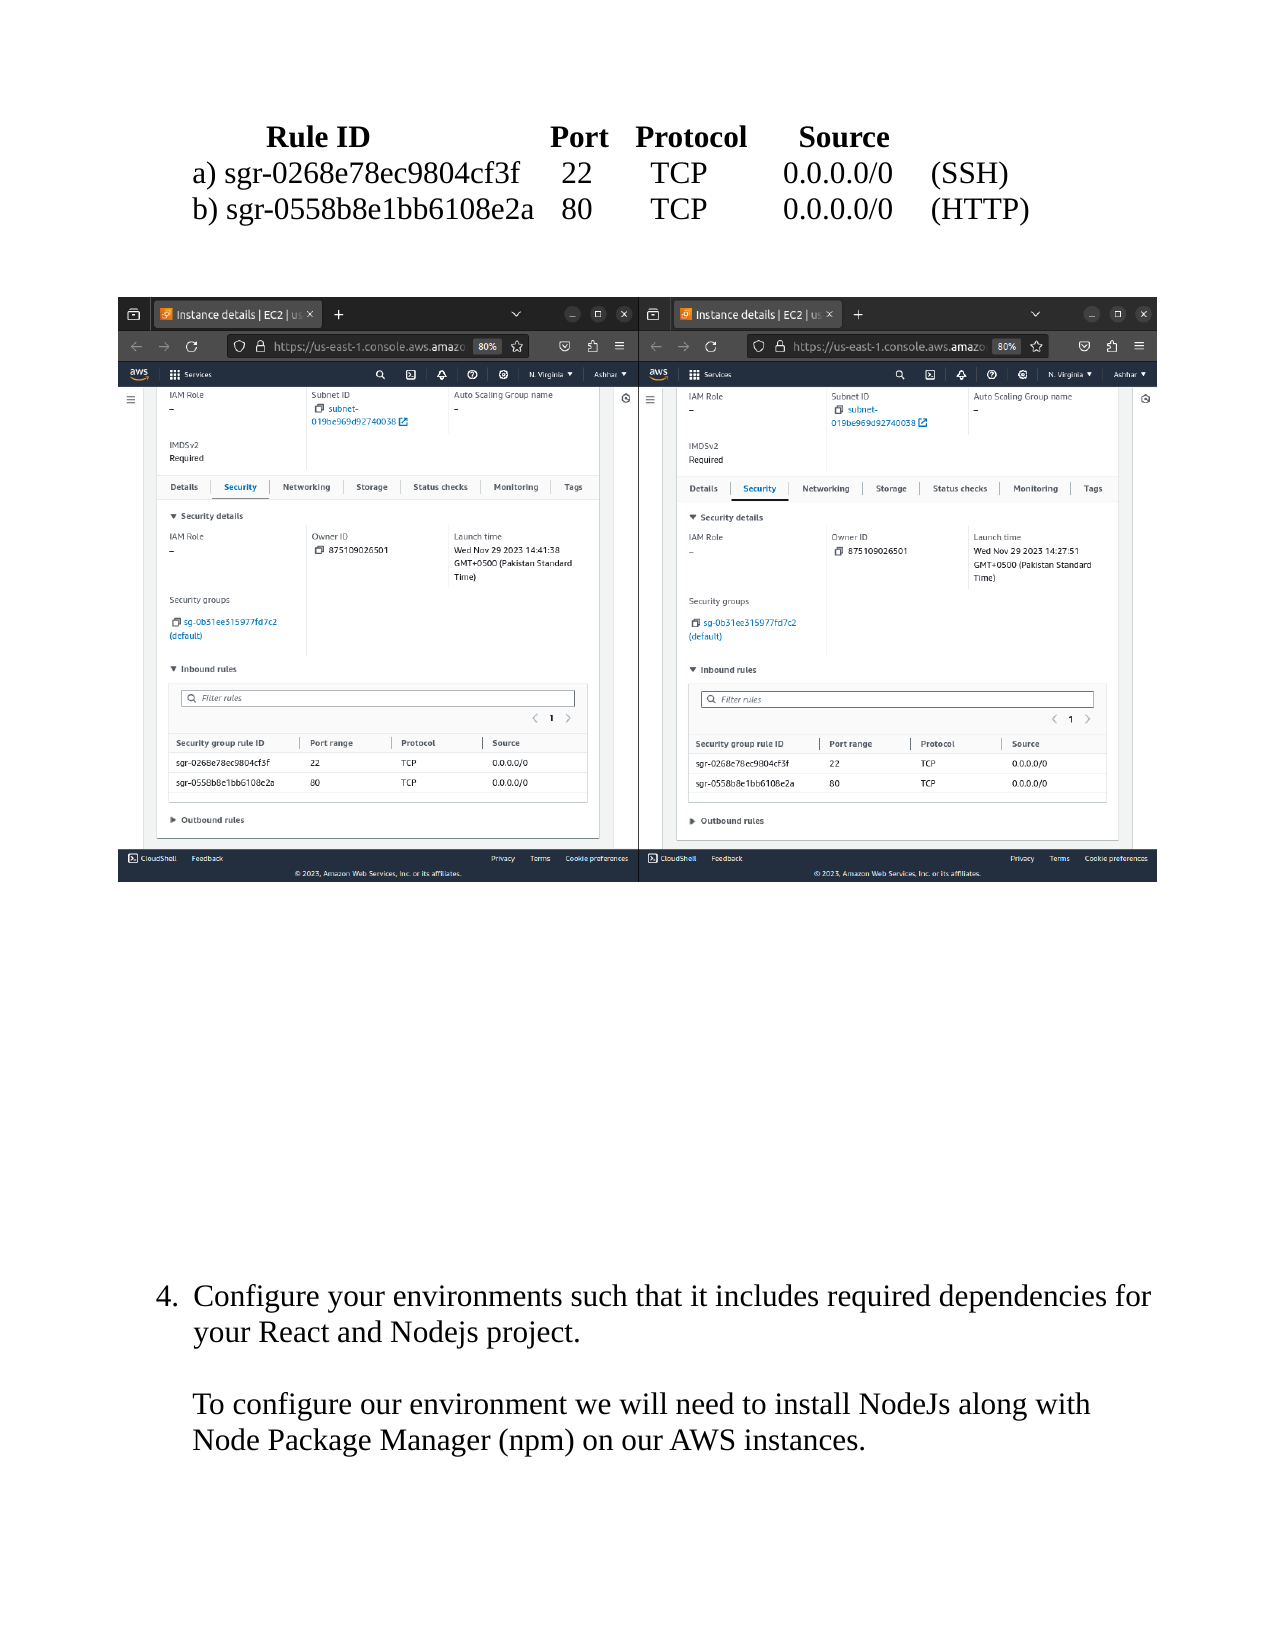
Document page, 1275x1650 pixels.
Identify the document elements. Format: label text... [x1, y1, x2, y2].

text b) sgr-0558b8e1bb6108e2a 80 TCP 0.0.0.0/0 (HTTP) [118, 190, 1157, 226]
text a) sgr-0268e78ec9804cf3f 22 TCP 0.0.0.0/0 (SSH) [118, 154, 1157, 190]
list Configure your environments such that it includes required dependencies for your React and Nodejs project. [156, 1277, 1157, 1349]
text To configure our environment we will need to install NodeJs along with Node Package Manager (npm) on our AWS instances. [118, 1385, 1157, 1457]
text Rule ID Port Protocol Source [118, 118, 1157, 154]
picture [118, 297, 1157, 882]
